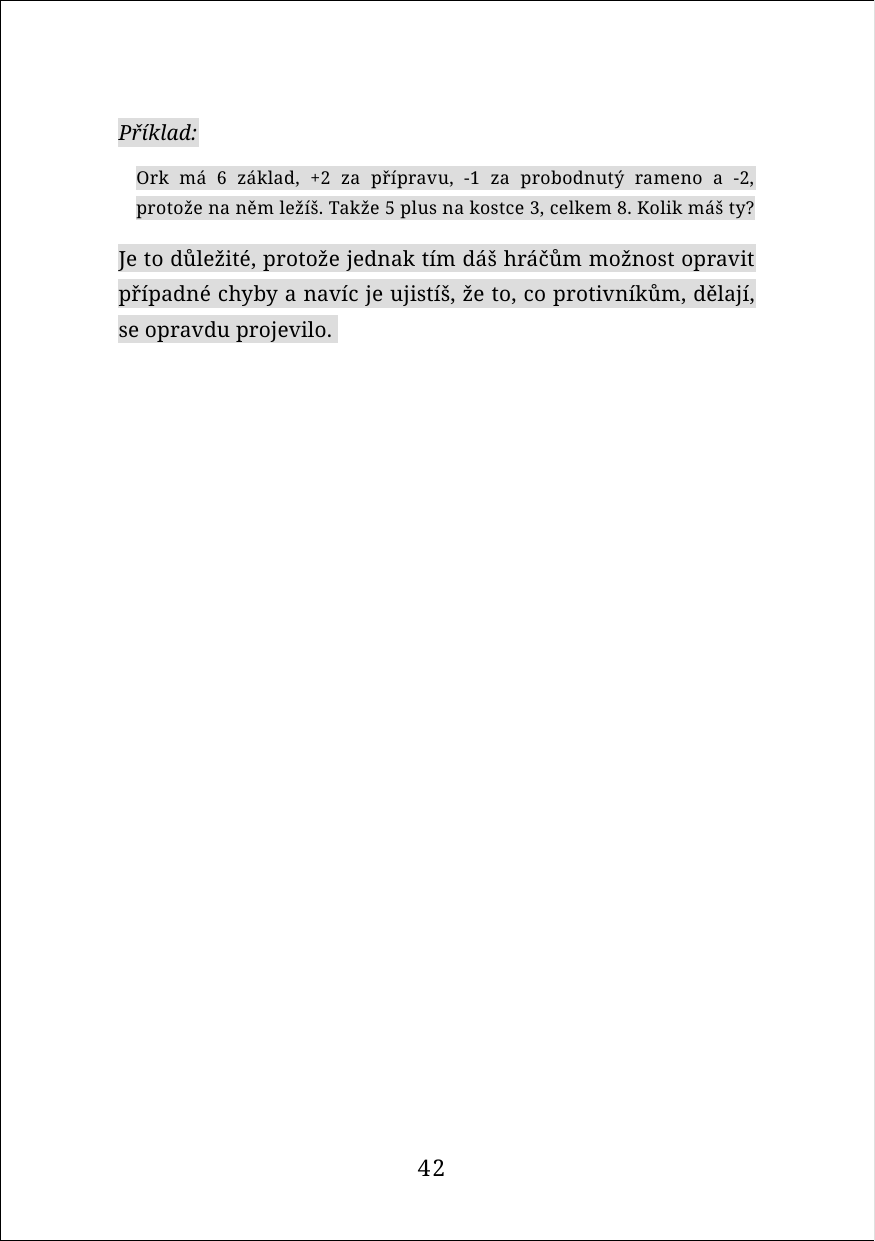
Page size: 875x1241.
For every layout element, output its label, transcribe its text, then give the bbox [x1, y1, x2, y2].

text Ork má 6 základ, +2 za přípravu, -1 za probodnutý rameno a -2, protože na něm ležíš. Takže 5 plus na kostce 3, celkem 8. Kolik máš ty? [136, 166, 756, 220]
text Příklad: [118, 118, 756, 147]
text Je to důležité, protože jednak tím dáš hráčům možnost opravit případné chyby a navíc je ujistíš, že to, co protivníkům, dělají, se opravdu projevilo. [118, 244, 756, 343]
